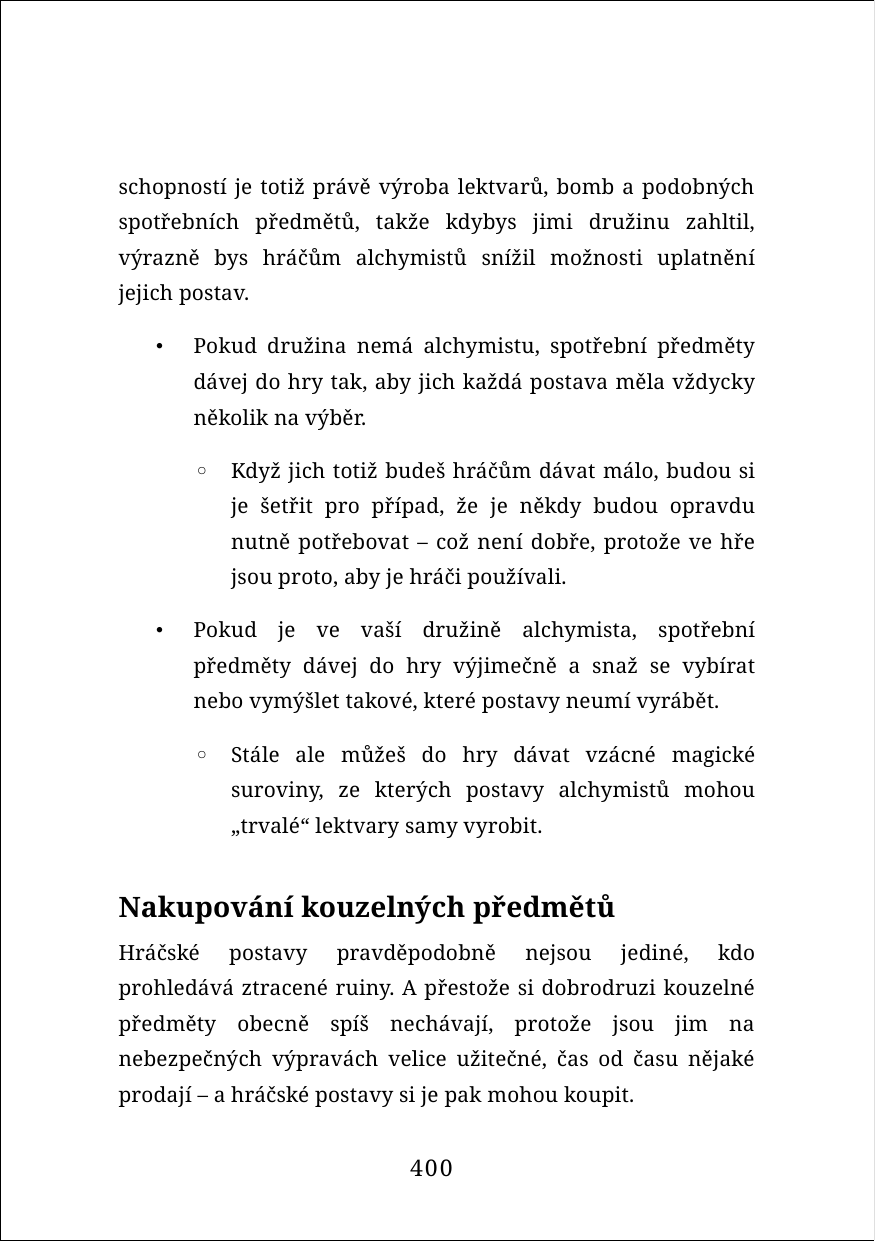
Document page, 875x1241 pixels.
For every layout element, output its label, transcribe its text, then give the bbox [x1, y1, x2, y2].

text Hráčské postavy pravděpodobně nejsou jediné, kdo prohledává ztracené ruiny. A přestože si dobrodruzi kouzelné předměty obecně spíš nechávají, protože jsou jim na nebezpečných výpravách velice užitečné, čas od času nějaké prodají – a hráčské postavy si je pak mohou koupit. [118, 938, 756, 1108]
list Když jich totiž budeš hráčům dávat málo, budou si je šetřit pro případ, že je někdy budou opravdu nutně potřebovat – což není dobře, protože ve hře jsou proto, aby je hráči používali. [193, 456, 756, 591]
list Stále ale můžeš do hry dávat vzácné magické suroviny, ze kterých postavy alchymistů mohou „trvalé“ lektvary samy vyrobit. [193, 740, 756, 839]
text schopností je totiž právě výroba lektvarů, bomb a podobných spotřebních předmětů, takže kdybys jimi družinu zahltil, výrazně bys hráčům alchymistů snížil možnosti uplatnění jejich postav. [118, 172, 756, 307]
list Pokud je ve vaší družině alchymista, spotřební předměty dávej do hry výjimečně a snaž se vybírat nebo vymýšlet takové, které postavy neumí vyrábět. [156, 616, 756, 715]
list Pokud družina nemá alchymistu, spotřební předměty dávej do hry tak, aby jich každá postava měla vždycky několik na výběr. [156, 332, 756, 431]
subtitle Nakupování kouzelných předmětů [118, 888, 756, 926]
